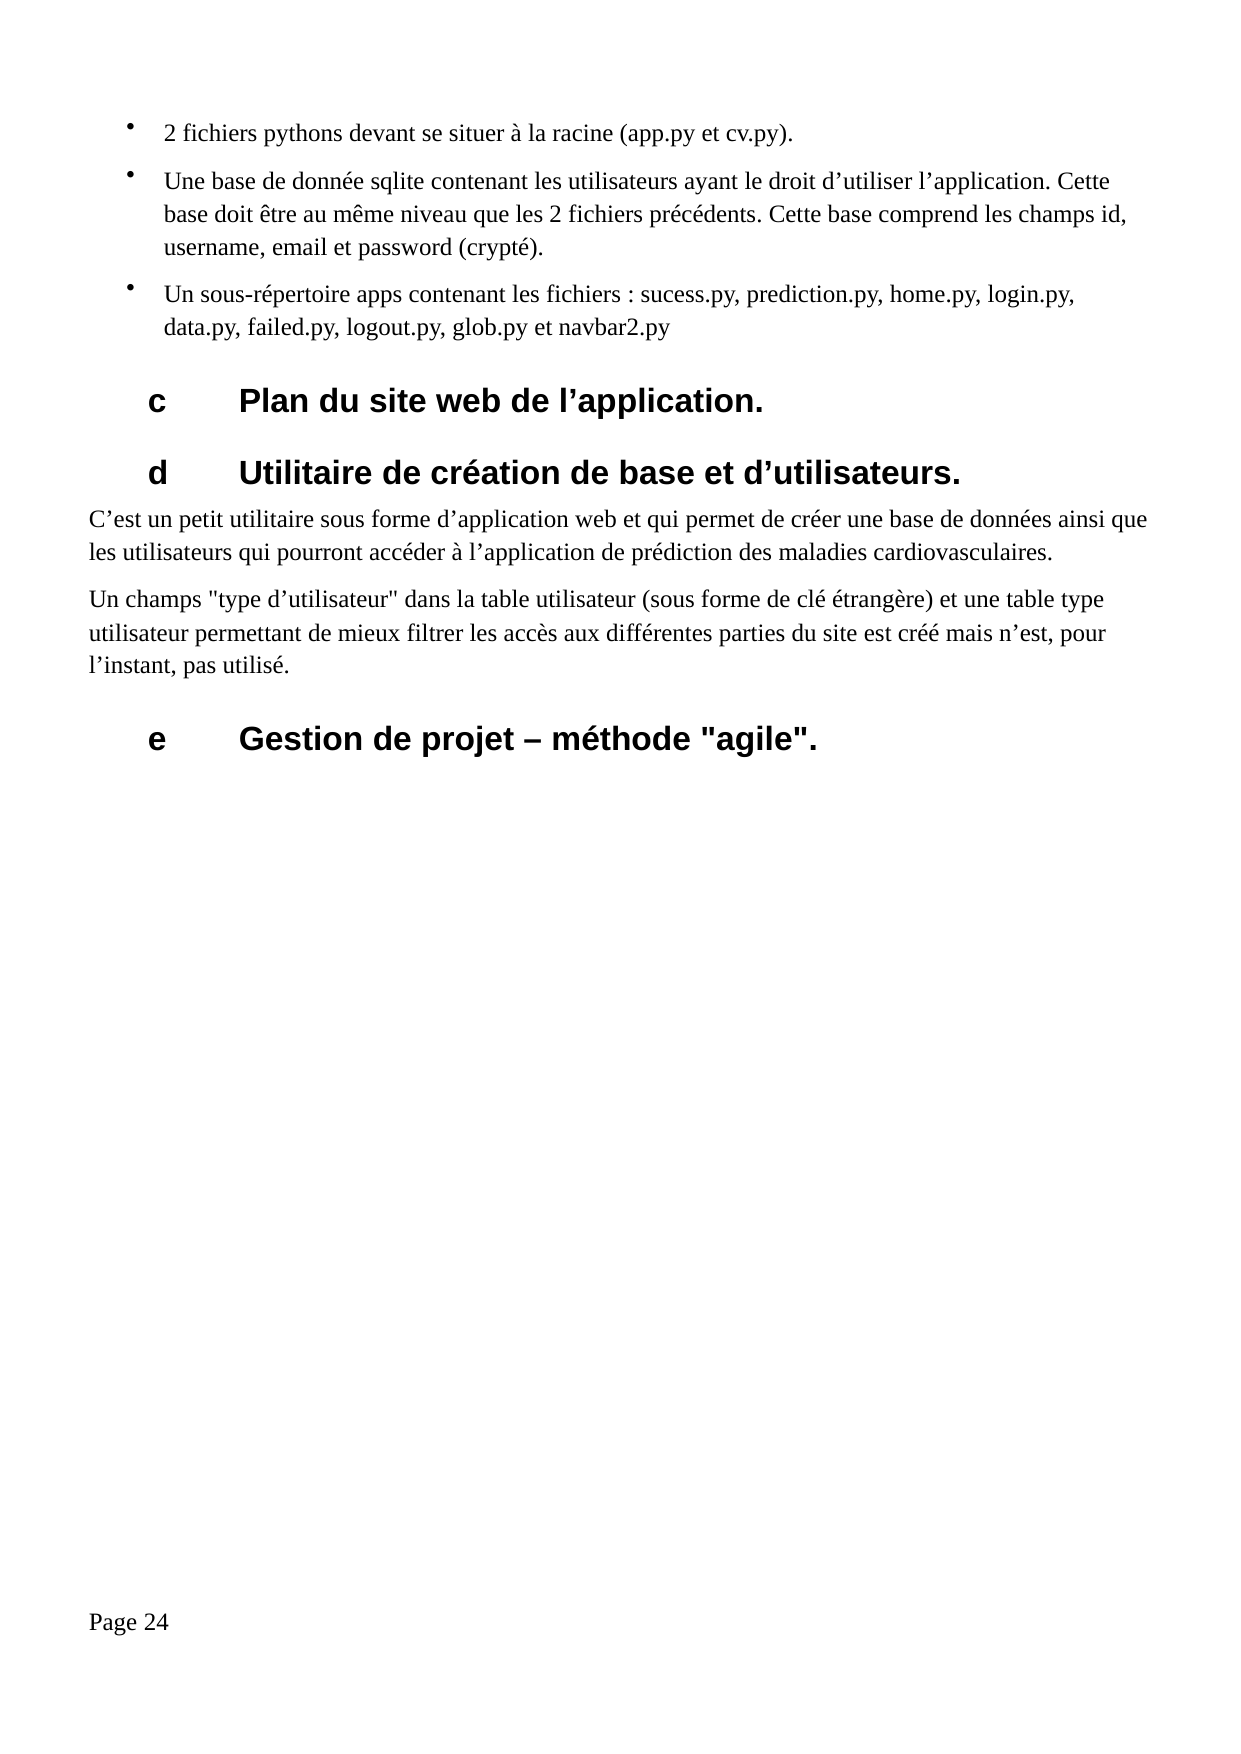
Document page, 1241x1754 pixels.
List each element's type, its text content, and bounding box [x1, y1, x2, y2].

list Une base de donnée sqlite contenant les utilisateurs ayant le droit d’utiliser l’application. Cette base doit être au même niveau que les 2 fichiers précédents. Cette base comprend les champs id, username, email et password (crypté). [126, 166, 1152, 261]
list Un sous-répertoire apps contenant les fichiers : sucess.py, prediction.py, home.py, login.py, data.py, failed.py, logout.py, glob.py et navbar2.py [126, 279, 1152, 341]
subtitle Plan du site web de l’application. [88, 381, 1152, 419]
subtitle Gestion de projet – méthode "agile". [88, 719, 1152, 758]
text Un champs "type d’utilisateur" dans la table utilisateur (sous forme de clé étrangère) et une table type utilisateur permettant de mieux filtrer les accès aux différentes parties du site est créé mais n’est, pour l’instant, pas utilisé. [88, 584, 1152, 679]
list 2 fichiers pythons devant se situer à la racine (app.py et cv.py). [126, 118, 1152, 147]
subtitle Utilitaire de création de base et d’utilisateurs. [88, 453, 1152, 491]
text C’est un petit utilitaire sous forme d’application web et qui permet de créer une base de données ainsi que les utilisateurs qui pourront accéder à l’application de prédiction des maladies cardiovasculaires. [88, 504, 1152, 566]
